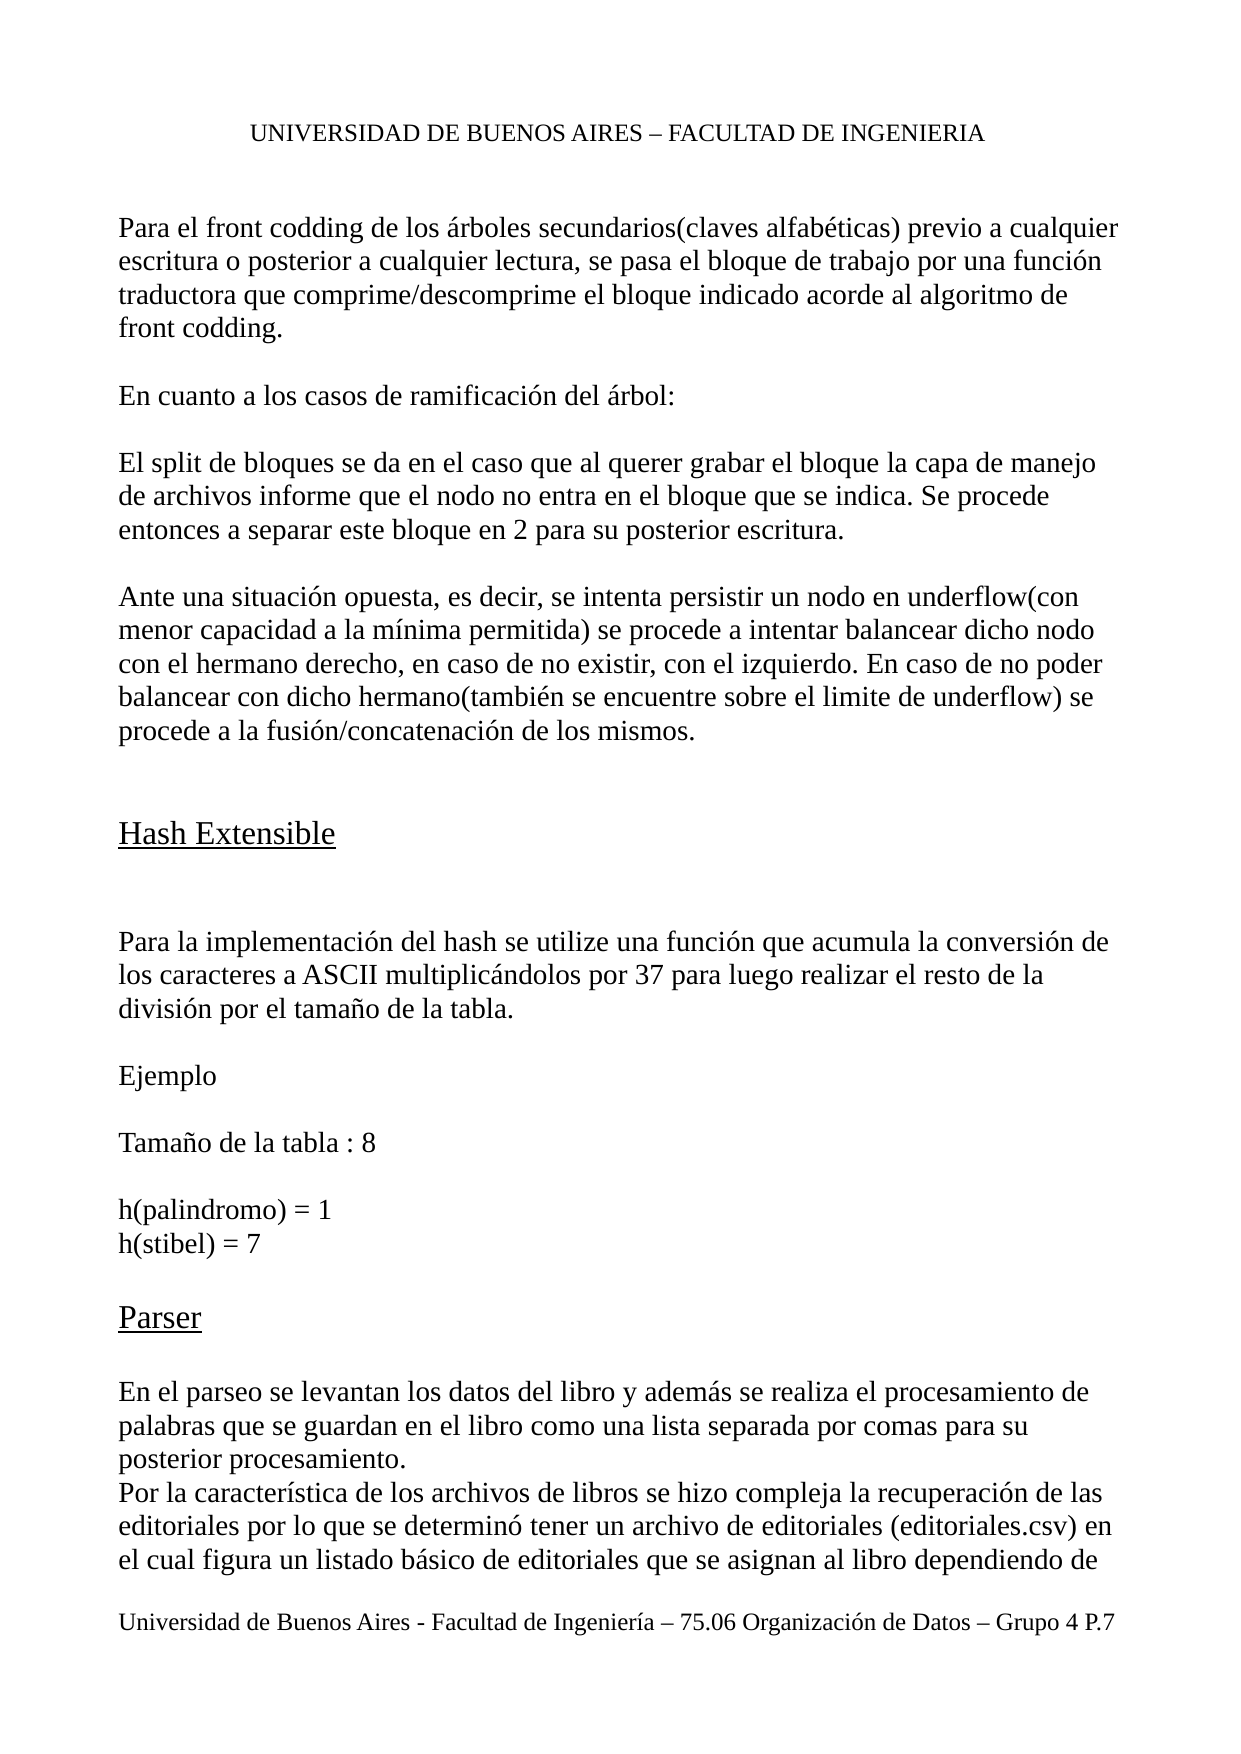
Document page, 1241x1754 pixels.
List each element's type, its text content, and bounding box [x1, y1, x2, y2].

text En cuanto a los casos de ramificación del árbol: [118, 378, 1122, 411]
text Parser [118, 1298, 1122, 1336]
text El split de bloques se da en el caso que al querer grabar el bloque la capa de manejo de archivos informe que el nodo no entra en el bloque que se indica. Se procede entonces a separar este bloque en 2 para su posterior escritura. [118, 445, 1122, 545]
text h(palindromo) = 1 [118, 1192, 1122, 1226]
text Para el front codding de los árboles secundarios(claves alfabéticas) previo a cualquier escritura o posterior a cualquier lectura, se pasa el bloque de trabajo por una función traductora que comprime/descomprime el bloque indicado acorde al algoritmo de front codding. [118, 210, 1122, 344]
text Ante una situación opuesta, es decir, se intenta persistir un nodo en underflow(con menor capacidad a la mínima permitida) se procede a intentar balancear dicho nodo con el hermano derecho, en caso de no existir, con el izquierdo. En caso de no poder balancear con dicho hermano(también se encuentre sobre el limite de underflow) se procede a la fusión/concatenación de los mismos. [118, 579, 1122, 747]
text Ejemplo [118, 1058, 1122, 1092]
text h(stibel) = 7 [118, 1226, 1122, 1259]
text Para la implementación del hash se utilize una función que acumula la conversión de los caracteres a ASCII multiplicándolos por 37 para luego realizar el resto de la división por el tamaño de la tabla. [118, 924, 1122, 1024]
text En el parseo se levantan los datos del libro y además se realiza el procesamiento de palabras que se guardan en el libro como una lista separada por comas para su posterior procesamiento. [118, 1374, 1122, 1475]
text Tamaño de la tabla : 8 [118, 1125, 1122, 1159]
text Por la característica de los archivos de libros se hizo compleja la recuperación de las editoriales por lo que se determinó tener un archivo de editoriales (editoriales.csv) en el cual figura un listado básico de editoriales que se asignan al libro dependiendo de [118, 1475, 1122, 1576]
text Hash Extensible [118, 814, 1122, 852]
